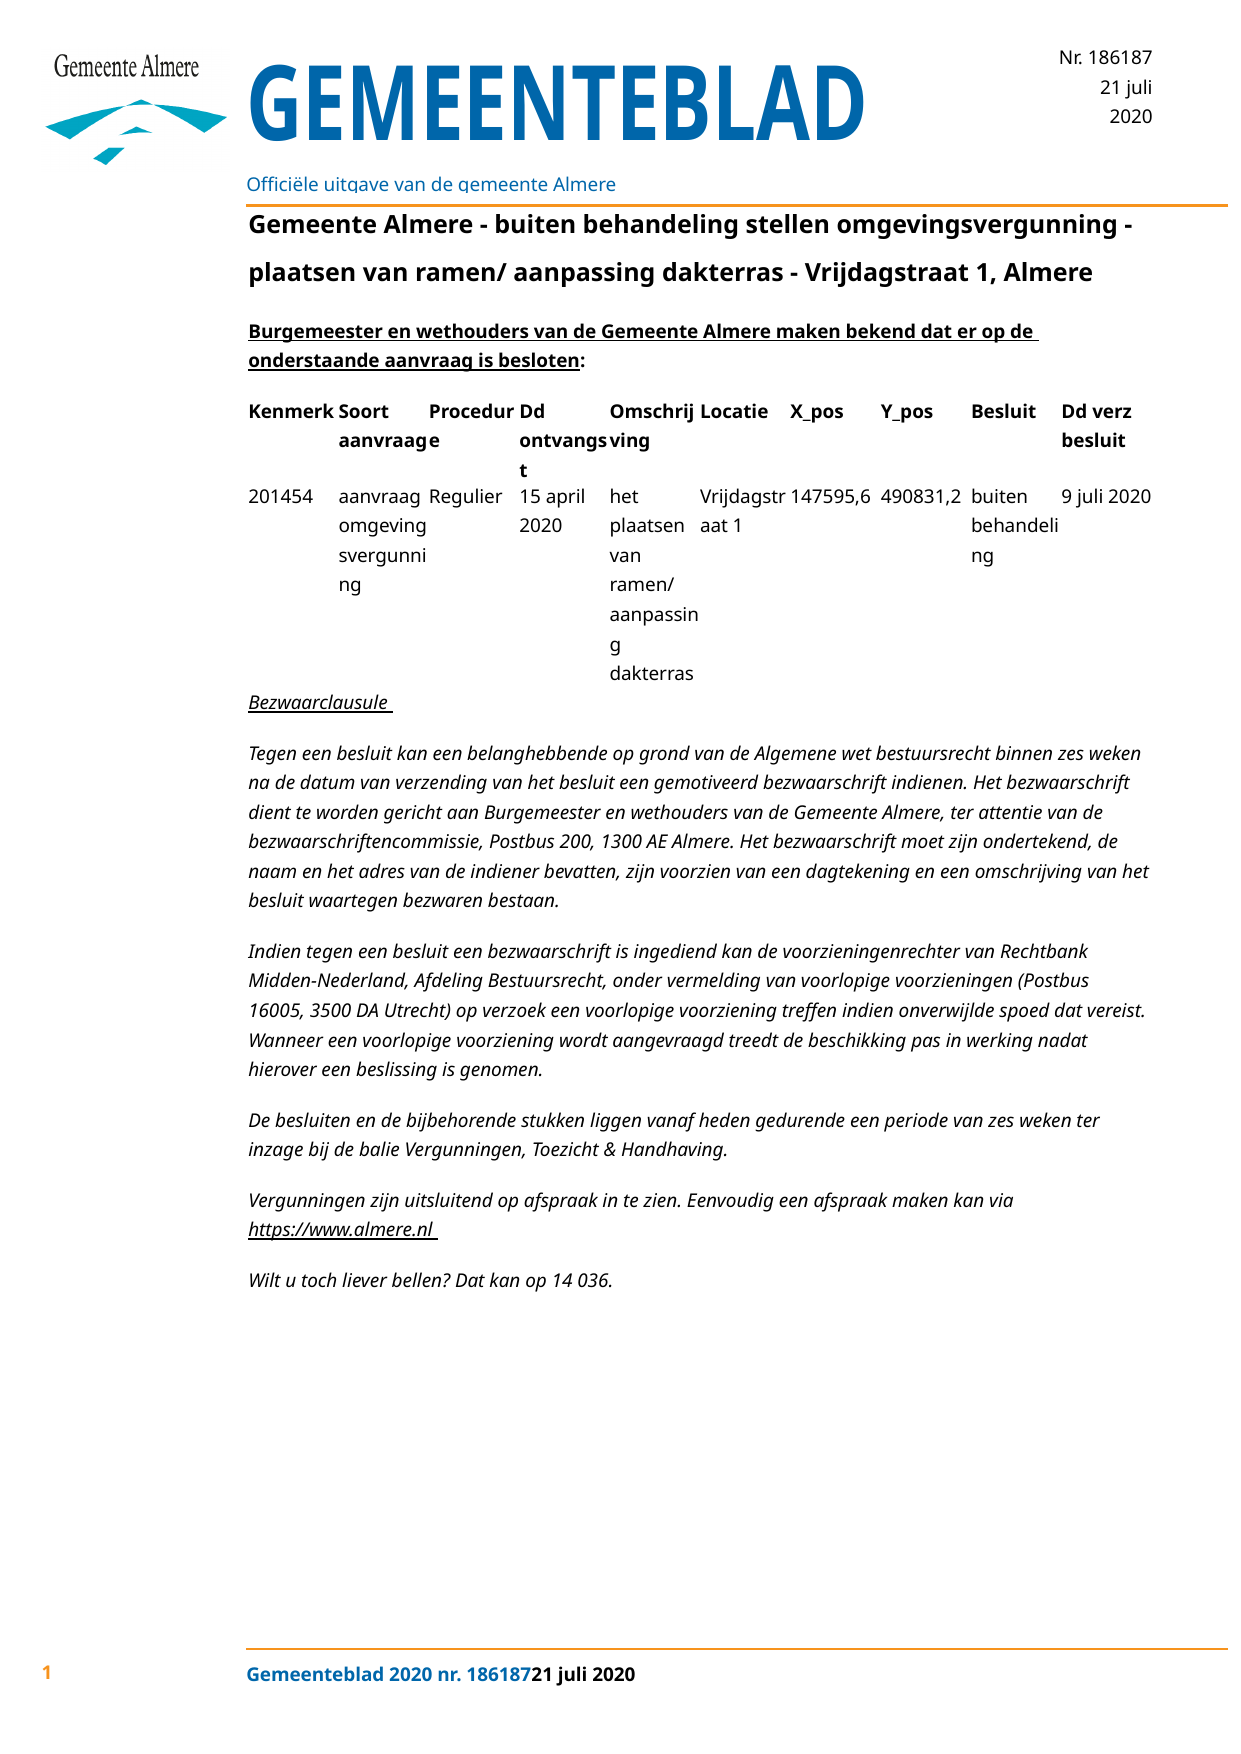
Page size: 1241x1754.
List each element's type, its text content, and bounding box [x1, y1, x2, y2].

table_cell 490831,2 [881, 483, 971, 686]
table_header Besluit [971, 398, 1061, 483]
text Burgemeester en wethouders van de Gemeente Almere maken bekend dat er op de onderstaande aanvraag is besloten: [248, 318, 1152, 373]
text Gemeente Almere - buiten behandeling stellen omgevingsvergunning - plaatsen van ramen/ aanpassing dakterras - Vrijdagstraat 1, Almere [248, 207, 1152, 288]
text De besluiten en de bijbehorende stukken liggen vanaf heden gedurende een periode van zes weken ter inzage bij de balie Vergunningen, Toezicht & Handhaving. [248, 1107, 1152, 1162]
table_cell 201454 [248, 483, 338, 686]
table_cell Vrijdagstraat 1 [700, 483, 790, 686]
table_header X_pos [790, 398, 881, 483]
text Bezwaarclausule [248, 689, 1152, 715]
table_cell 147595,6 [790, 483, 881, 686]
table_header Locatie [700, 398, 790, 483]
text Wilt u toch liever bellen? Dat kan op 14 036. [248, 1267, 1152, 1293]
table_cell 15 april 2020 [519, 483, 609, 686]
table_header Procedure [429, 398, 519, 483]
table_header Dd verz besluit [1061, 398, 1152, 483]
table_header Dd ontvangst [519, 398, 609, 483]
table_header Omschrijving [609, 398, 700, 483]
table_header Y_pos [881, 398, 971, 483]
text Vergunningen zijn uitsluitend op afspraak in te zien. Eenvoudig een afspraak maken kan via https://www.almere.nl [248, 1187, 1152, 1242]
table_header Soort aanvraag [338, 398, 429, 483]
table_cell 9 juli 2020 [1061, 483, 1152, 686]
table_cell aanvraag omgevingsvergunning [338, 483, 429, 686]
table_header Kenmerk [248, 398, 338, 483]
table_cell buiten behandeling [971, 483, 1061, 686]
text Indien tegen een besluit een bezwaarschrift is ingediend kan de voorzieningenrechter van Rechtbank Midden-Nederland, Afdeling Bestuursrecht, onder vermelding van voorlopige voorzieningen (Postbus 16005, 3500 DA Utrecht) op verzoek een voorlopige voorziening treffen indien onverwijlde spoed dat vereist. Wanneer een voorlopige voorziening wordt aangevraagd treedt de beschikking pas in werking nadat hierover een beslissing is genomen. [248, 938, 1152, 1082]
table_cell Regulier [429, 483, 519, 686]
table_cell het plaatsen van ramen/ aanpassing dakterras [609, 483, 700, 686]
text Tegen een besluit kan een belanghebbende op grond van de Algemene wet bestuursrecht binnen zes weken na de datum van verzending van het besluit een gemotiveerd bezwaarschrift indienen. Het bezwaarschrift dient te worden gericht aan Burgemeester en wethouders van de Gemeente Almere, ter attentie van de bezwaarschriftencommissie, Postbus 200, 1300 AE Almere. Het bezwaarschrift moet zijn ondertekend, de naam en het adres van de indiener bevatten, zijn voorzien van een dagtekening en een omschrijving van het besluit waartegen bezwaren bestaan. [248, 740, 1152, 913]
picture [41, 47, 231, 172]
